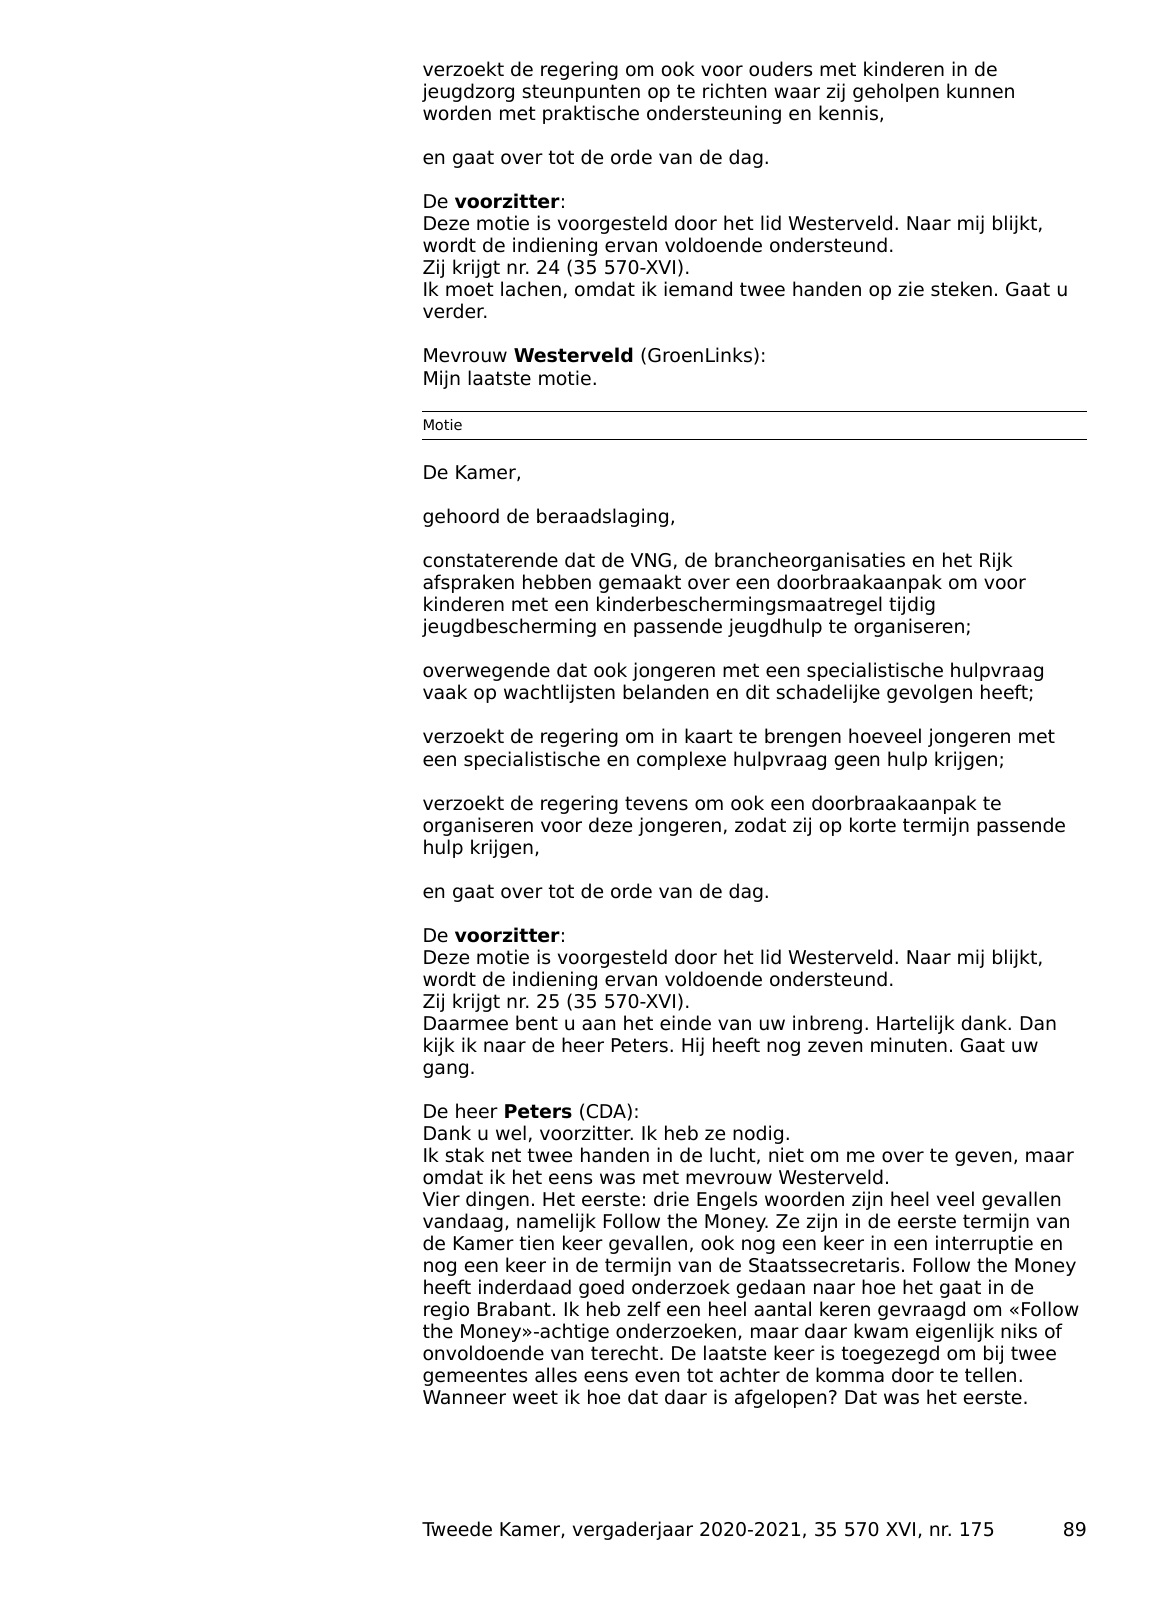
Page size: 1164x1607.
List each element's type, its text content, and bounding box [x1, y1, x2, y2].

text verzoekt de regering om in kaart te brengen hoeveel jongeren met een specialistische en complexe hulpvraag geen hulp krijgen; [422, 726, 1087, 770]
text Daarmee bent u aan het einde van uw inbreng. Hartelijk dank. Dan kijk ik naar de heer Peters. Hij heeft nog zeven minuten. Gaat uw gang. [422, 1013, 1087, 1079]
text verzoekt de regering om ook voor ouders met kinderen in de jeugdzorg steunpunten op te richten waar zij geholpen kunnen worden met praktische ondersteuning en kennis, [422, 59, 1087, 125]
text en gaat over tot de orde van de dag. [422, 881, 1087, 903]
text Mijn laatste motie. [422, 367, 1087, 389]
text Zij krijgt nr. 25 (35 570-XVI). [422, 991, 1087, 1013]
text Ik stak net twee handen in de lucht, niet om me over te geven, maar omdat ik het eens was met mevrouw Westerveld. [422, 1145, 1087, 1189]
text overwegende dat ook jongeren met een specialistische hulpvraag vaak op wachtlijsten belanden en dit schadelijke gevolgen heeft; [422, 660, 1087, 704]
text gehoord de beraadslaging, [422, 506, 1087, 528]
text Mevrouw Westerveld (GroenLinks): [422, 345, 1087, 367]
text De Kamer, [422, 462, 1087, 484]
text Dank u wel, voorzitter. Ik heb ze nodig. [422, 1123, 1087, 1145]
text De voorzitter: [422, 925, 1087, 947]
text verzoekt de regering tevens om ook een doorbraakaanpak te organiseren voor deze jongeren, zodat zij op korte termijn passende hulp krijgen, [422, 793, 1087, 858]
text Vier dingen. Het eerste: drie Engels woorden zijn heel veel gevallen vandaag, namelijk Follow the Money. Ze zijn in de eerste termijn van de Kamer tien keer gevallen, ook nog een keer in een interruptie en nog een keer in de termijn van de Staatssecretaris. Follow the Money heeft inderdaad goed onderzoek gedaan naar hoe het gaat in de regio Brabant. Ik heb zelf een heel aantal keren gevraagd om «Follow the Money»-achtige onderzoeken, maar daar kwam eigenlijk niks of onvoldoende van terecht. De laatste keer is toegezegd om bij twee gemeentes alles eens even tot achter de komma door te tellen. Wanneer weet ik hoe dat daar is afgelopen? Dat was het eerste. [422, 1189, 1087, 1409]
text Deze motie is voorgesteld door het lid Westerveld. Naar mij blijkt, wordt de indiening ervan voldoende ondersteund. [422, 213, 1087, 257]
text De heer Peters (CDA): [422, 1101, 1087, 1123]
text De voorzitter: [422, 191, 1087, 213]
text constaterende dat de VNG, de brancheorganisaties en het Rijk afspraken hebben gemaakt over een doorbraakaanpak om voor kinderen met een kinderbeschermingsmaatregel tijdig jeugdbescherming en passende jeugdhulp te organiseren; [422, 550, 1087, 638]
text Ik moet lachen, omdat ik iemand twee handen op zie steken. Gaat u verder. [422, 279, 1087, 323]
text Deze motie is voorgesteld door het lid Westerveld. Naar mij blijkt, wordt de indiening ervan voldoende ondersteund. [422, 947, 1087, 991]
text en gaat over tot de orde van de dag. [422, 147, 1087, 169]
table_header Motie [422, 412, 1087, 439]
text Zij krijgt nr. 24 (35 570-XVI). [422, 257, 1087, 279]
